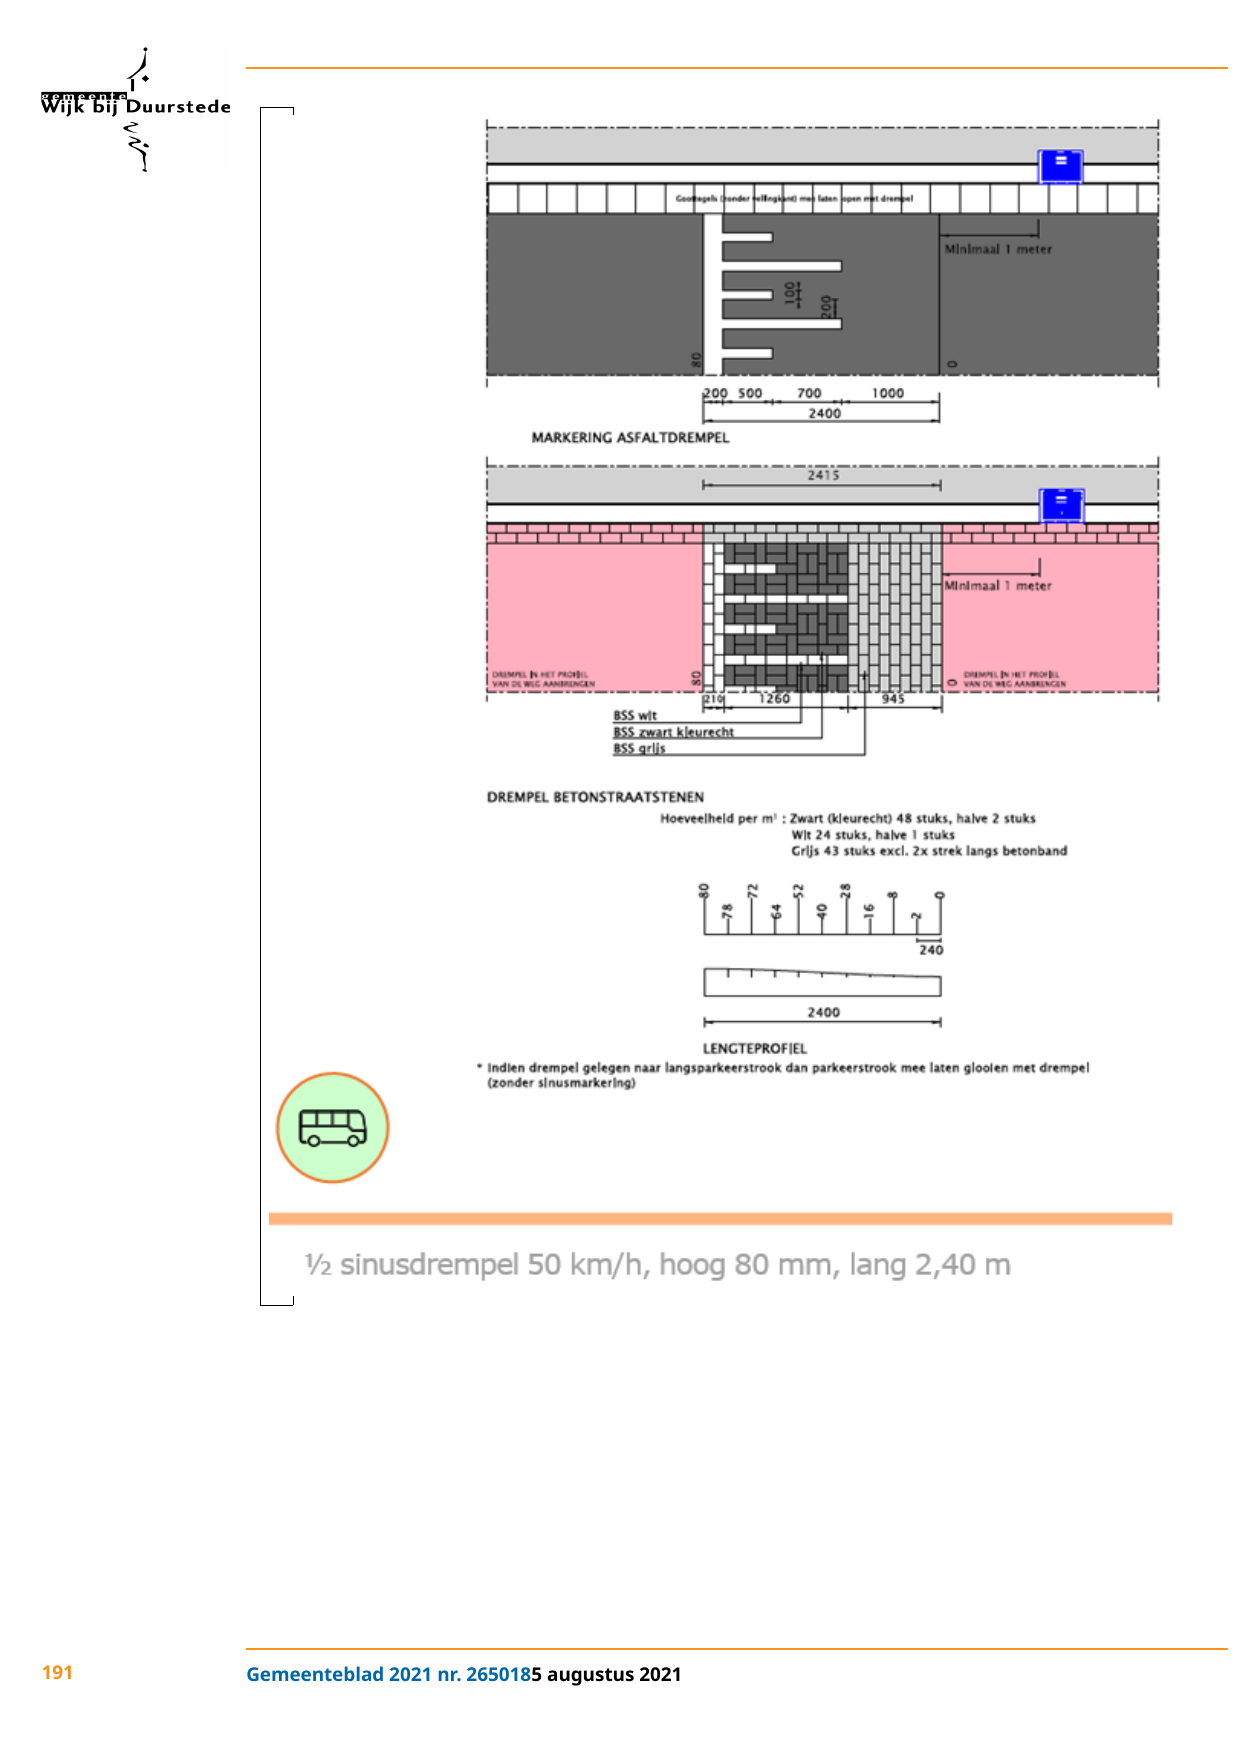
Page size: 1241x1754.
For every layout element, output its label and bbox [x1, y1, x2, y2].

picture [41, 47, 231, 172]
picture [268, 115, 1173, 1296]
